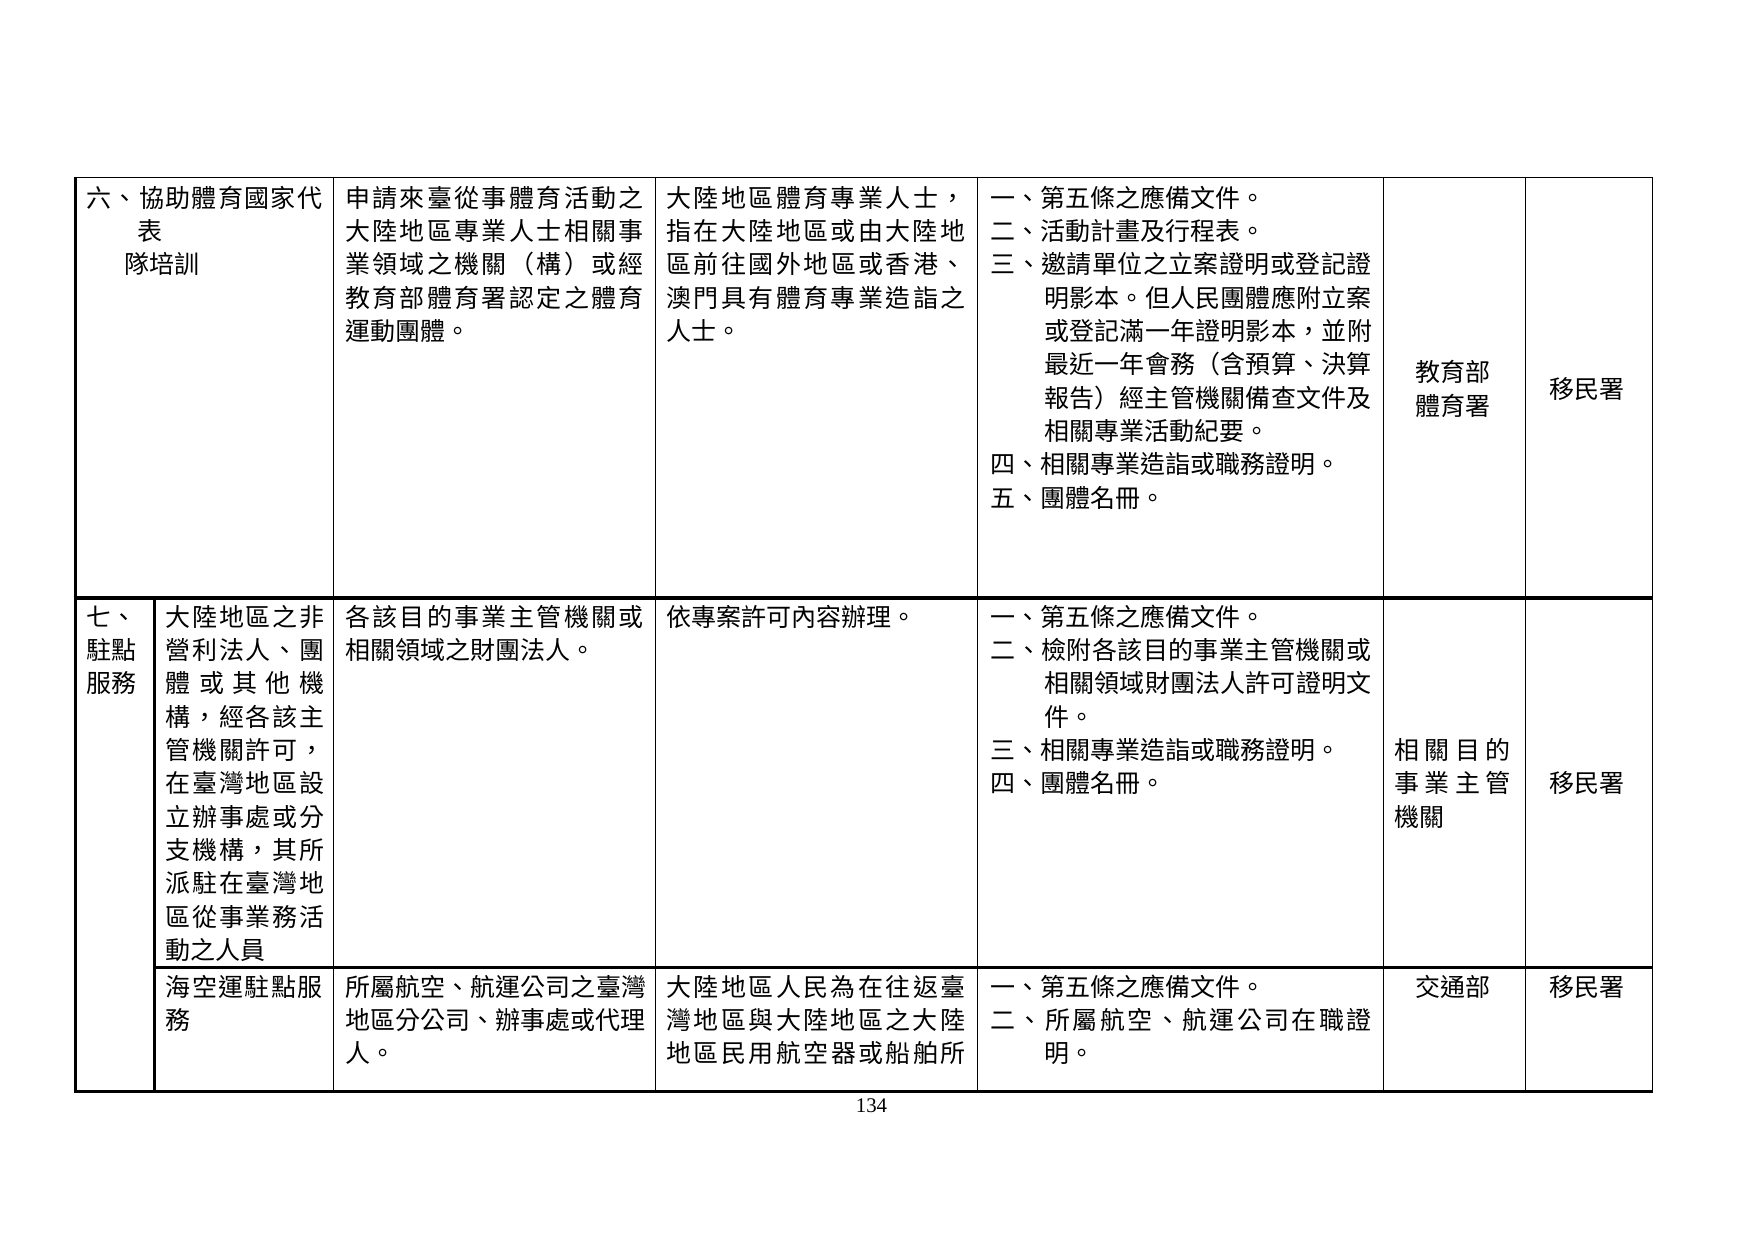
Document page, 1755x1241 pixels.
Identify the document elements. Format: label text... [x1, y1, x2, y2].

table_cell 各該目的事業主管機關或相關領域之財團法人。 [334, 600, 655, 966]
table_cell 所屬航空、航運公司之臺灣地區分公司、辦事處或代理人。 [334, 969, 655, 1089]
table_cell 大陸地區體育專業人士，指在大陸地區或由大陸地區前往國外地區或香港、澳門具有體育專業造詣之人士。 [656, 178, 977, 596]
table_cell 相關目的事業主管機關 [1384, 600, 1525, 966]
table_cell 一、第五條之應備文件。 二、所屬航空、航運公司在職證明。 [978, 969, 1383, 1089]
table_cell 大陸地區人民為在往返臺灣地區與大陸地區之大陸地區民用航空器或船舶所 [656, 969, 977, 1089]
table_cell 一、第五條之應備文件。 二、檢附各該目的事業主管機關或相關領域財團法人許可證明文件。 三、相關專業造詣或職務證明。 四、團體名冊。 [978, 600, 1383, 966]
table_cell 移民署 [1526, 969, 1652, 1089]
table_cell 移民署 [1526, 178, 1652, 596]
table_cell 交通部 [1384, 969, 1525, 1089]
table_cell 七、 駐點 服務 [77, 600, 153, 1089]
table_cell 移民署 [1526, 600, 1652, 966]
table_cell 申請來臺從事體育活動之大陸地區專業人士相關事業領域之機關（構）或經教育部體育署認定之體育運動團體。 [334, 178, 655, 596]
table_cell 依專案許可內容辦理。 [656, 600, 977, 966]
table_cell 六、協助體育國家代表 隊培訓 [77, 178, 333, 596]
table_cell 大陸地區之非營利法人、團 體或其他機構，經各該主管機關許可，在臺灣地區設立辦事處或分支機構，其所派駐在臺灣地區從事業務活動之人員 [156, 600, 333, 966]
table_cell 教育部 體育署 [1384, 178, 1525, 596]
table_cell 一、第五條之應備文件。 二、活動計畫及行程表。 三、邀請單位之立案證明或登記證明影本。但人民團體應附立案或登記滿一年證明影本，並附最近一年會務（含預算、決算報告）經主管機關備查文件及相關專業活動紀要。 四、相關專業造詣或職務證明。 五、團體名冊。 [978, 178, 1383, 596]
table_cell 海空運駐點服務 [156, 969, 333, 1089]
